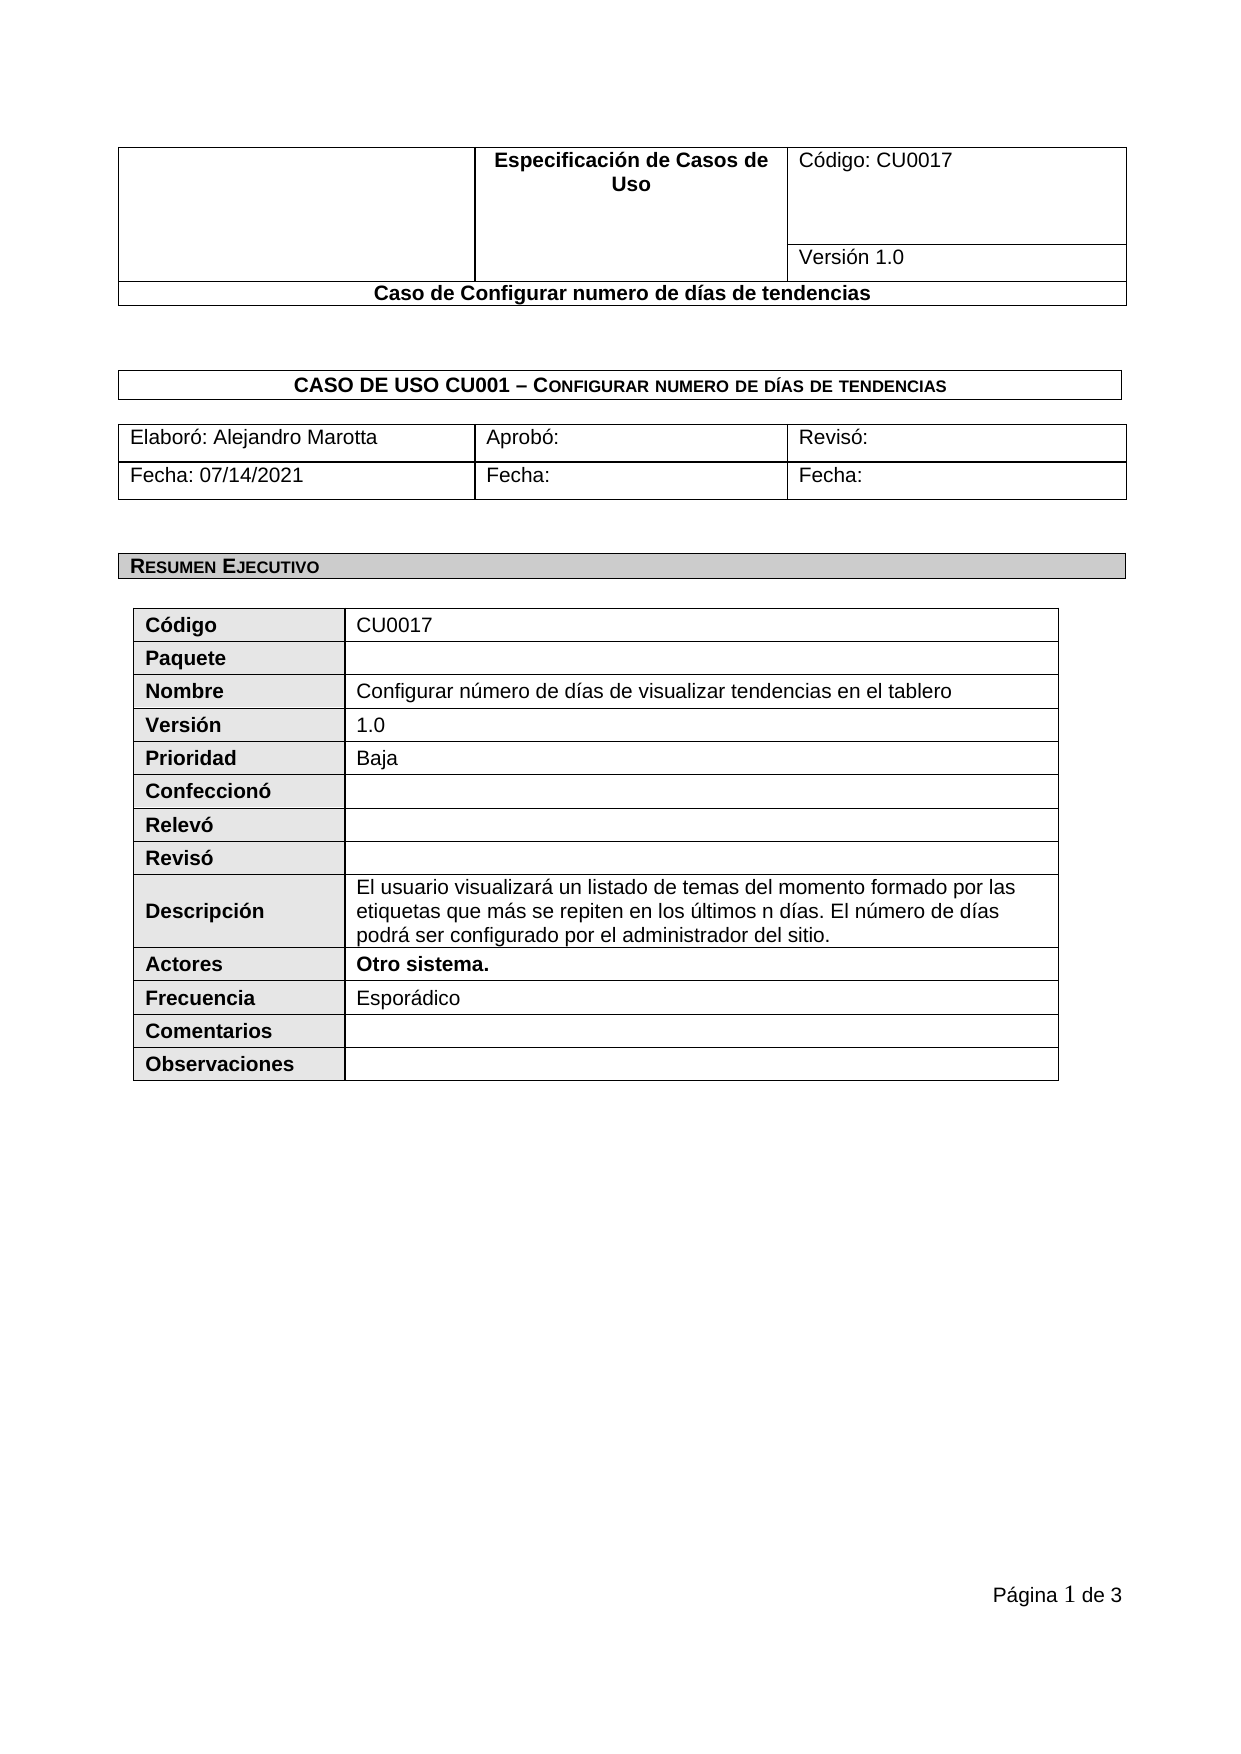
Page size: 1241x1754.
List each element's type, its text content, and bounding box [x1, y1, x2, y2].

table_cell 1.0 [346, 709, 1058, 741]
table_cell Comentarios [134, 1015, 344, 1047]
table_cell Otro sistema. [346, 948, 1058, 980]
table_cell [346, 1048, 1058, 1080]
table_cell Prioridad [134, 742, 344, 774]
table_cell [346, 1015, 1058, 1047]
table_cell Actores [134, 948, 344, 980]
table_header Revisó: [788, 425, 1126, 461]
table_cell Configurar número de días de visualizar tendencias en el tablero [346, 675, 1058, 707]
text CASO DE USO CU001 – Configurar numero de días de tendencias [119, 371, 1121, 399]
table_header CU0017 [346, 609, 1058, 641]
table_cell Esporádico [346, 981, 1058, 1014]
table_cell El usuario visualizará un listado de temas del momento formado por las etiquetas que más se repiten en los últimos n días. El número de días podrá ser configurado por el administrador del sitio. [346, 875, 1058, 947]
table_cell [346, 842, 1058, 874]
table_header Aprobó: [476, 425, 787, 461]
table_cell [346, 809, 1058, 841]
table_header Elaboró: Alejandro Marotta [119, 425, 474, 461]
table_header Resumen Ejecutivo [119, 554, 1125, 578]
table_cell [346, 775, 1058, 807]
table_cell Nombre [134, 675, 344, 707]
table_cell Confeccionó [134, 775, 344, 807]
table_cell Observaciones [134, 1048, 344, 1080]
table_cell Frecuencia [134, 981, 344, 1014]
table_cell Paquete [134, 642, 344, 674]
table_cell Versión [134, 709, 344, 741]
table_header Código [134, 609, 344, 641]
table_cell Fecha: 07/14/2021 [119, 463, 474, 499]
table_cell Fecha: [788, 463, 1126, 499]
table_cell [346, 642, 1058, 674]
table_cell Baja [346, 742, 1058, 774]
table_cell Relevó [134, 809, 344, 841]
table_cell Descripción [134, 875, 344, 947]
table_cell Fecha: [476, 463, 787, 499]
table_cell Revisó [134, 842, 344, 874]
